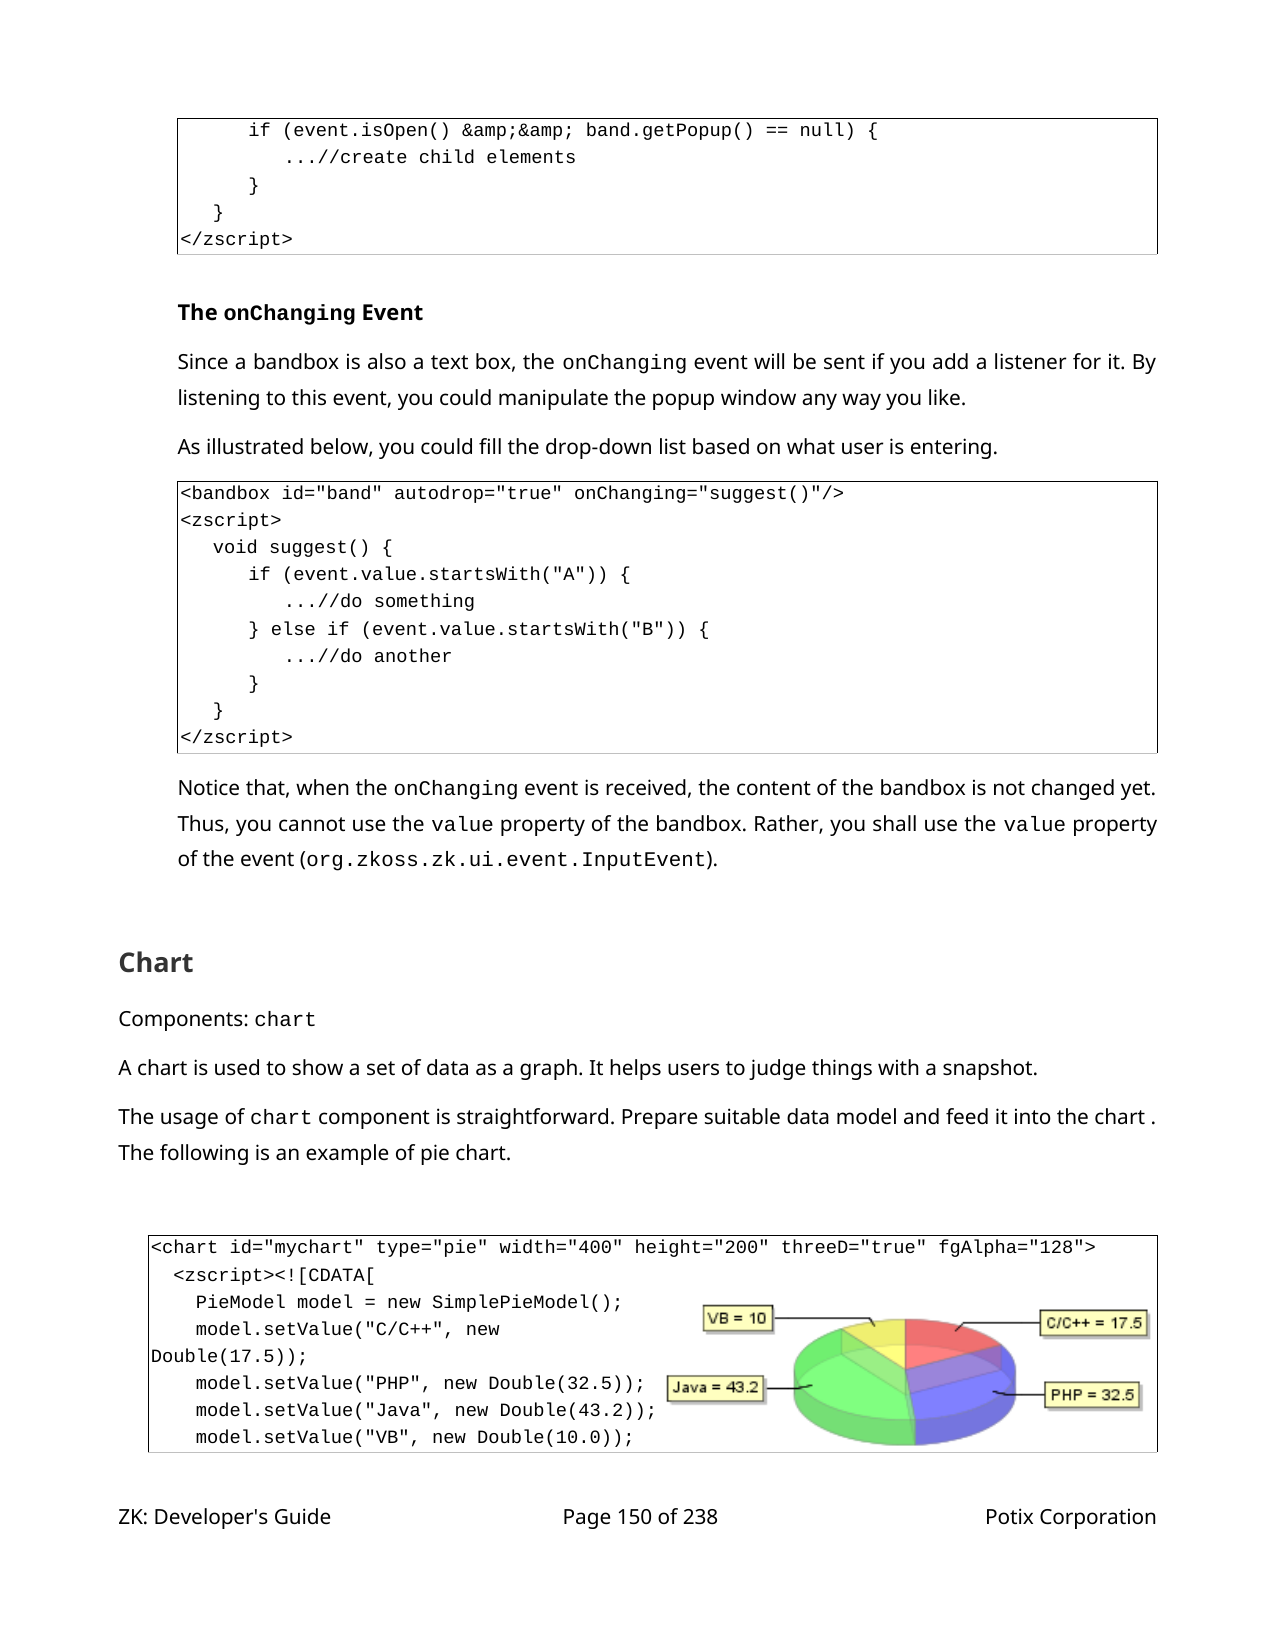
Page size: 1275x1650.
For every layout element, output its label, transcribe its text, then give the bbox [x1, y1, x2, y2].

text A chart is used to show a set of data as a graph. It helps users to judge things with a snapshot. [118, 1053, 1157, 1081]
text ...//do another [178, 644, 1157, 668]
text model.setValue("PHP", new Double(32.5)); [149, 1371, 664, 1395]
text </zscript> [178, 227, 1157, 254]
text } else if (event.value.startsWith("B")) { [178, 617, 1157, 641]
subtitle The onChanging Event [177, 297, 1157, 327]
text Notice that, when the onChanging event is received, the content of the bandbox is not changed yet. Thus, you cannot use the value property of the bandbox. Rather, you shall use the value property of the event (org.zkoss.zk.ui.event.InputEvent). [177, 773, 1157, 873]
text ...//create child elements [178, 145, 1157, 169]
text Components: chart [118, 1004, 1157, 1033]
text } [178, 698, 1157, 722]
text void suggest() { [178, 535, 1157, 559]
text PieModel model = new SimplePieModel(); [149, 1290, 1157, 1314]
text } [178, 671, 1157, 695]
text } [178, 200, 1157, 224]
text Since a bandbox is also a text box, the onChanging event will be sent if you add a listener for it. By listening to this event, you could manipulate the popup window any way you like. [177, 347, 1157, 411]
text if (event.isOpen() &amp;&amp; band.getPopup() == null) { [178, 119, 1157, 142]
text if (event.value.startsWith("A")) { [178, 562, 1157, 586]
picture [664, 1302, 1151, 1449]
text ...//do something [178, 589, 1157, 614]
text model.setValue("C/C++", new Double(17.5)); [149, 1317, 664, 1368]
text <bandbox id="band" autodrop="true" onChanging="suggest()"/> [178, 482, 1157, 505]
text As illustrated below, you could fill the drop-down list based on what user is entering. [177, 432, 1157, 460]
text model.setValue("VB", new Double(10.0)); [149, 1425, 1157, 1452]
text The usage of chart component is straightforward. Prepare suitable data model and feed it into the chart . The following is an example of pie chart. [118, 1102, 1157, 1166]
subtitle Chart [118, 944, 1157, 980]
text </zscript> [178, 725, 1157, 753]
text <zscript> [178, 508, 1157, 532]
text <chart id="mychart" type="pie" width="400" height="200" threeD="true" fgAlpha="128"> [149, 1236, 1157, 1259]
text model.setValue("Java", new Double(43.2)); [149, 1398, 664, 1422]
text <zscript><![CDATA[ [149, 1262, 1157, 1287]
text } [178, 172, 1157, 197]
